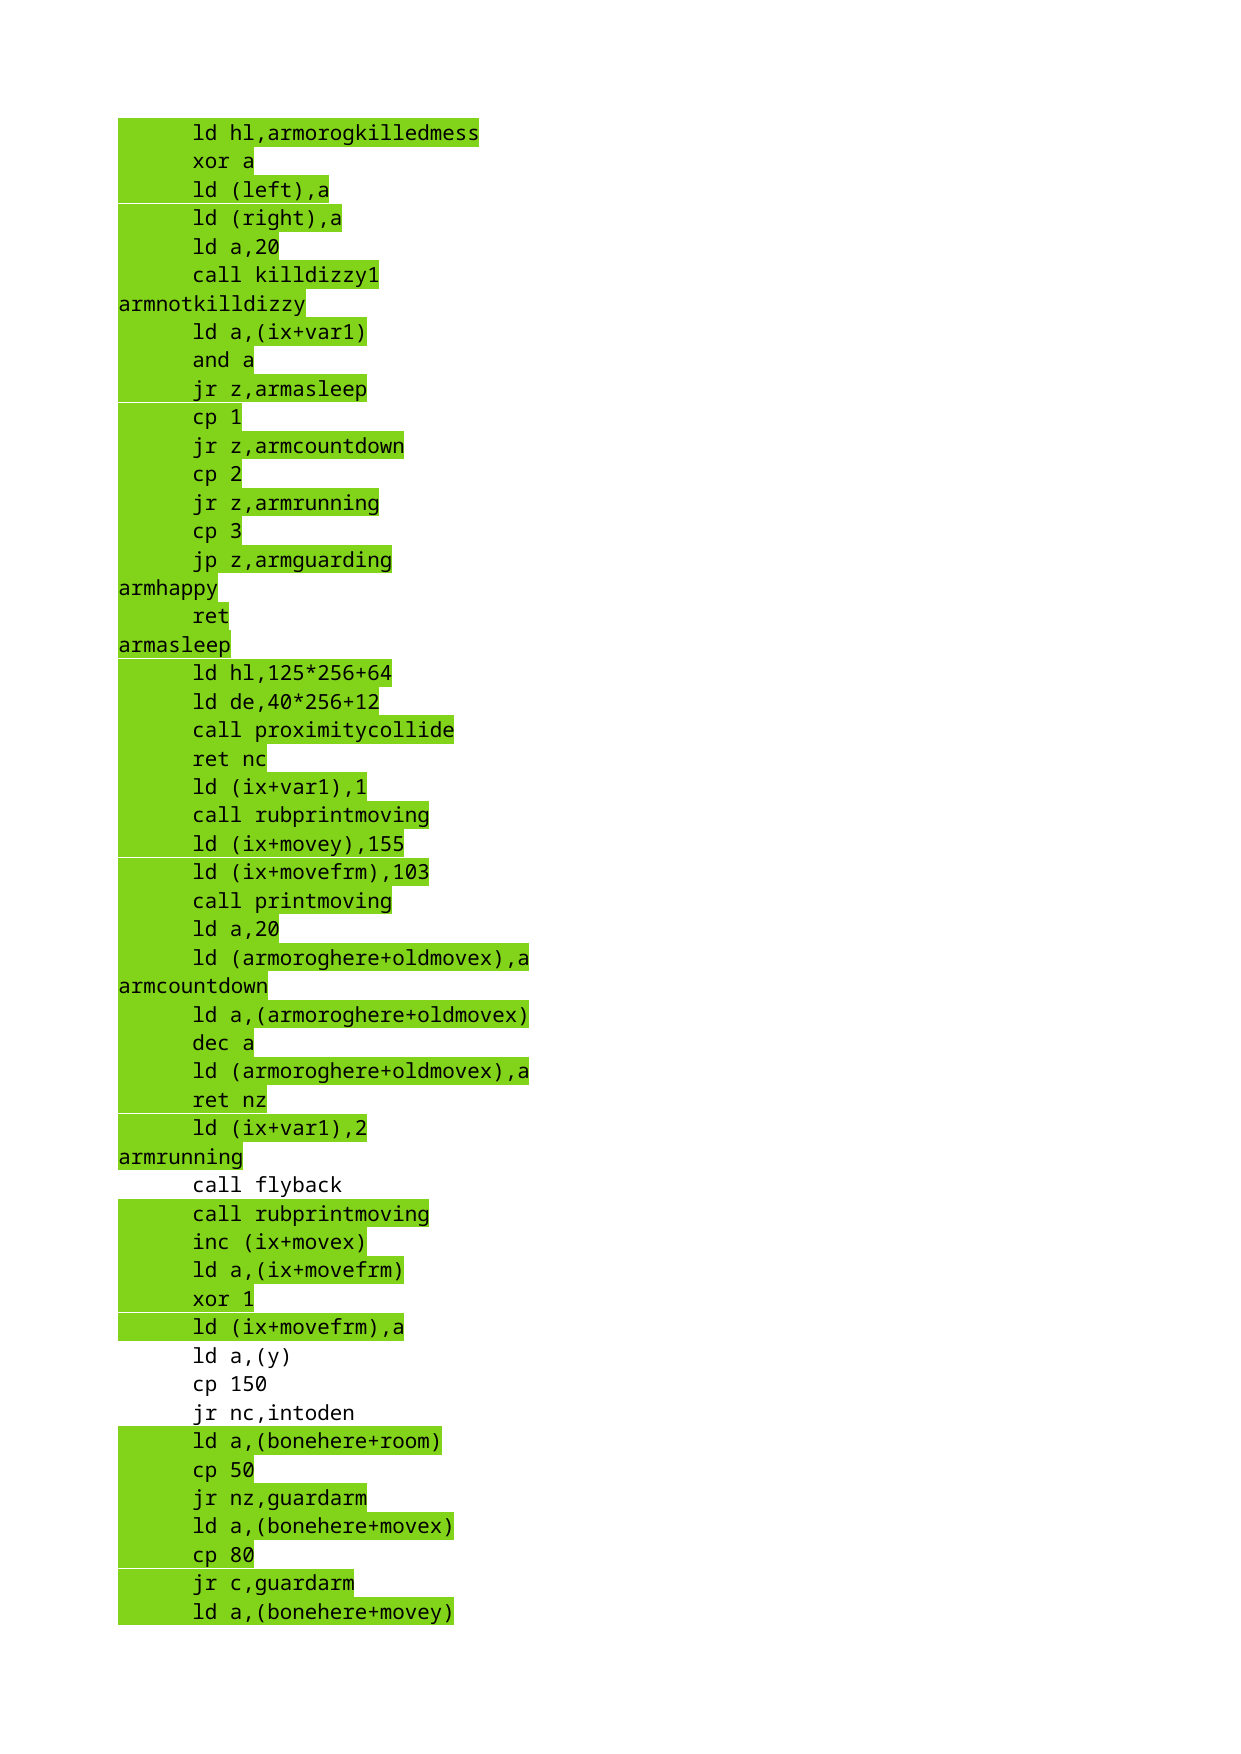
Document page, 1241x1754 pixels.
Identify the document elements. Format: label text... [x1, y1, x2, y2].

text ld a,(armoroghere+oldmovex) [118, 1000, 1122, 1028]
text cp 50 [118, 1455, 1122, 1483]
text cp 3 [118, 516, 1122, 545]
text ld (ix+movefrm),103 [118, 857, 1122, 886]
text jp z,armguarding [118, 545, 1122, 573]
text ld hl,armorogkilledmess [118, 118, 1122, 147]
text ld a,(bonehere+movey) [118, 1597, 1122, 1625]
text armasleep [118, 630, 1122, 658]
text armcountdown [118, 971, 1122, 1000]
text ld a,(ix+var1) [118, 317, 1122, 346]
text call rubprintmoving [118, 1199, 1122, 1227]
text ld hl,125*256+64 [118, 658, 1122, 687]
text ld (ix+var1),2 [118, 1113, 1122, 1142]
text ret nc [118, 744, 1122, 772]
text cp 150 [118, 1369, 1122, 1398]
text armnotkilldizzy [118, 289, 1122, 317]
text cp 2 [118, 459, 1122, 488]
text ld (ix+var1),1 [118, 772, 1122, 801]
text ld (left),a [118, 175, 1122, 203]
text xor 1 [118, 1284, 1122, 1312]
text ld de,40*256+12 [118, 687, 1122, 715]
text ret nz [118, 1085, 1122, 1113]
text ld a,20 [118, 232, 1122, 260]
text jr z,armrunning [118, 488, 1122, 516]
text ret [118, 602, 1122, 630]
text xor a [118, 147, 1122, 175]
text ld a,(y) [118, 1341, 1122, 1369]
text cp 80 [118, 1540, 1122, 1568]
text ld (ix+movefrm),a [118, 1312, 1122, 1341]
text ld (armoroghere+oldmovex),a [118, 1057, 1122, 1085]
text jr c,guardarm [118, 1568, 1122, 1597]
text ld a,20 [118, 914, 1122, 943]
text jr nc,intoden [118, 1398, 1122, 1426]
text and a [118, 346, 1122, 374]
text ld a,(bonehere+movex) [118, 1512, 1122, 1540]
text ld (armoroghere+oldmovex),a [118, 943, 1122, 971]
text jr z,armasleep [118, 374, 1122, 402]
text cp 1 [118, 402, 1122, 431]
text call flyback [118, 1170, 1122, 1199]
text armhappy [118, 573, 1122, 602]
text dec a [118, 1028, 1122, 1057]
text call rubprintmoving [118, 801, 1122, 829]
text inc (ix+movex) [118, 1227, 1122, 1256]
text armrunning [118, 1142, 1122, 1170]
text jr nz,guardarm [118, 1483, 1122, 1512]
text call printmoving [118, 886, 1122, 914]
text ld a,(bonehere+room) [118, 1426, 1122, 1455]
text jr z,armcountdown [118, 431, 1122, 459]
text call killdizzy1 [118, 260, 1122, 289]
text ld a,(ix+movefrm) [118, 1256, 1122, 1284]
text call proximitycollide [118, 715, 1122, 744]
text ld (ix+movey),155 [118, 829, 1122, 857]
text ld (right),a [118, 203, 1122, 232]
